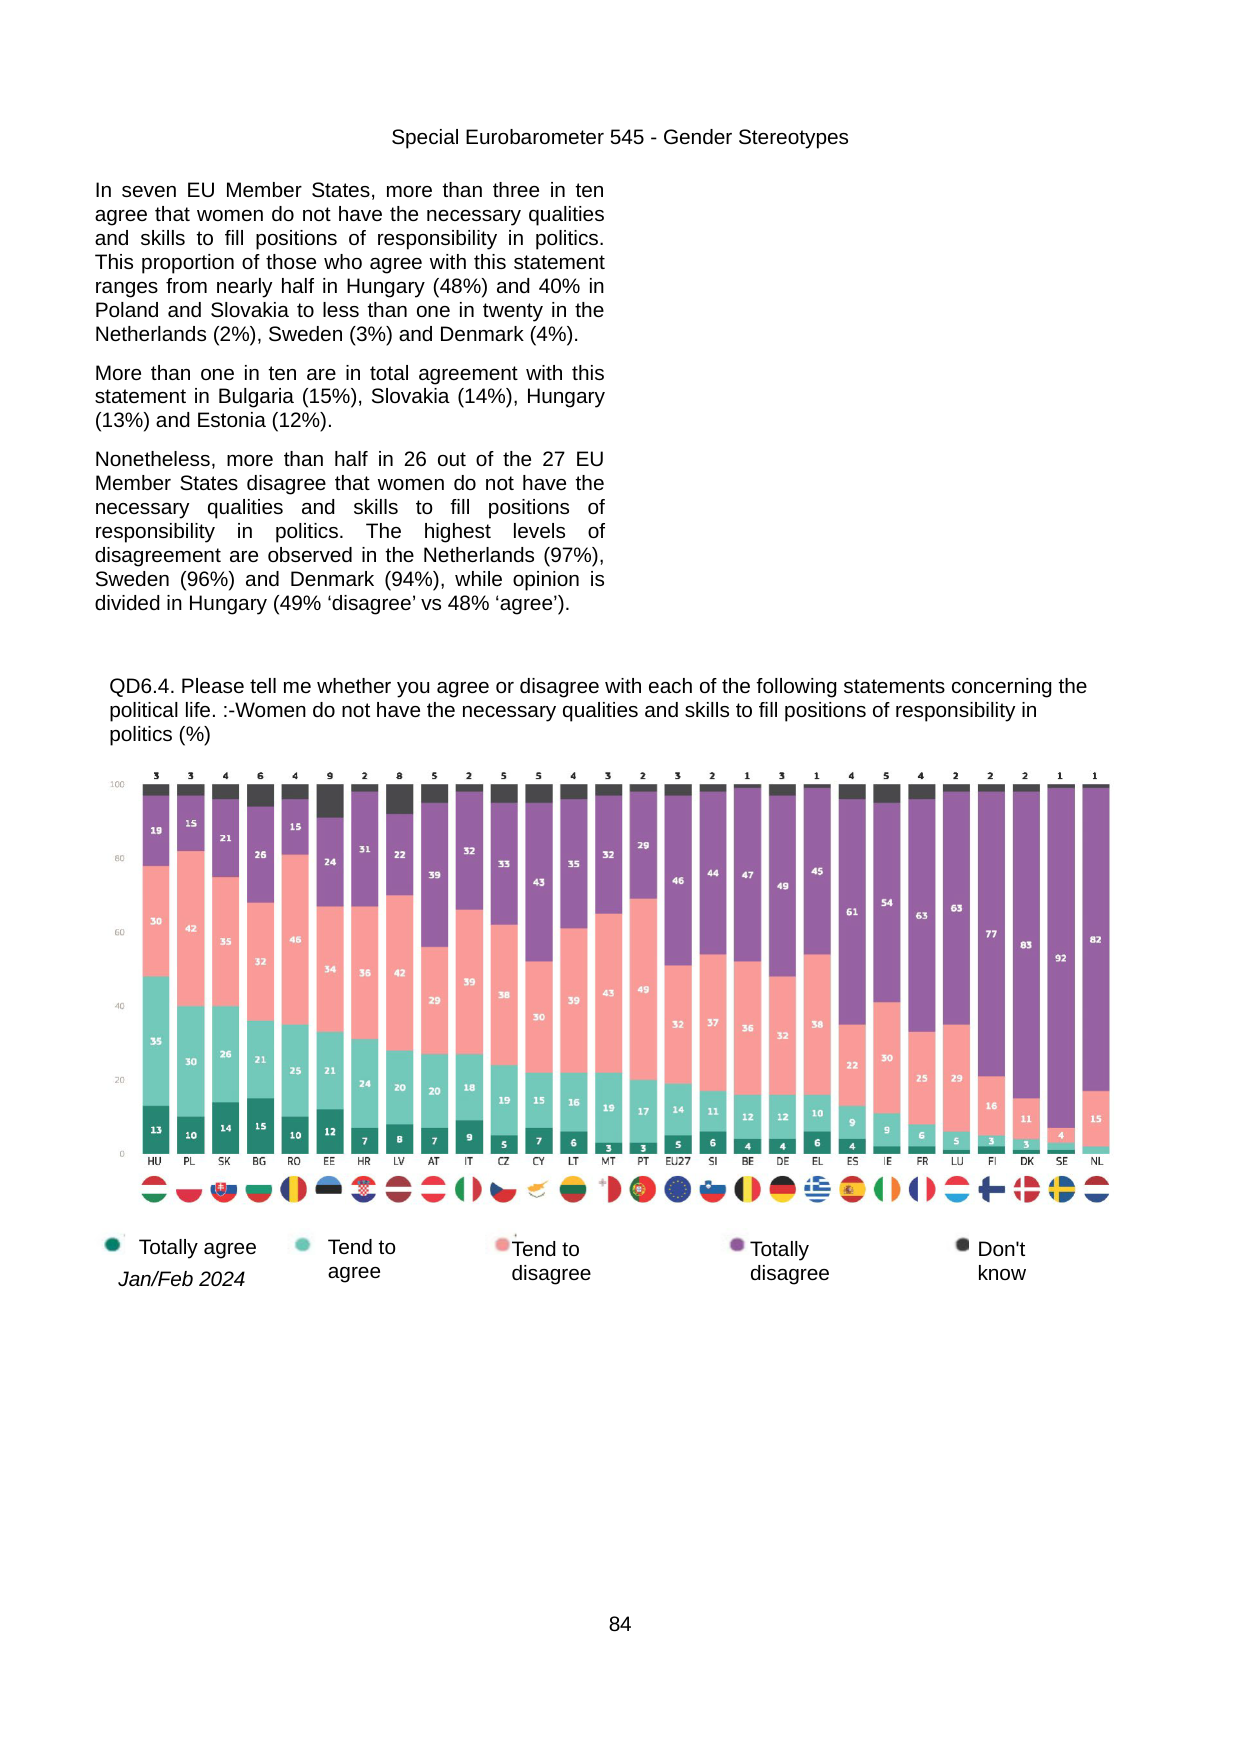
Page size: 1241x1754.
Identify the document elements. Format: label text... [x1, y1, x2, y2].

picture [571, 1246, 577, 1255]
text More than one in ten are in total agreement with this statement in Bulgaria (15%), Slovakia (14%), Hungary (13%) and Estonia (12%). [94, 360, 605, 432]
picture [100, 768, 1115, 1206]
picture [94, 1228, 969, 1255]
picture [763, 1246, 769, 1255]
text Nonetheless, more than half in 26 out of the 27 EU Member States disagree that women do not have the necessary qualities and skills to fill positions of responsibility in politics. The highest levels of disagreement are observed in the Netherlands (97%), Sweden (96%) and Denmark (94%), while opinion is divided in Hungary (49% ‘disagree’ vs 48% ‘agree’). [94, 447, 605, 614]
picture [536, 1246, 541, 1255]
text In seven EU Member States, more than three in ten agree that women do not have the necessary qualities and skills to fill positions of responsibility in politics. This proportion of those who agree with this statement ranges from nearly half in Hungary (48%) and 40% in Poland and Slovakia to less than one in twenty in the Netherlands (2%), Sweden (3%) and Denmark (4%). [94, 178, 605, 346]
